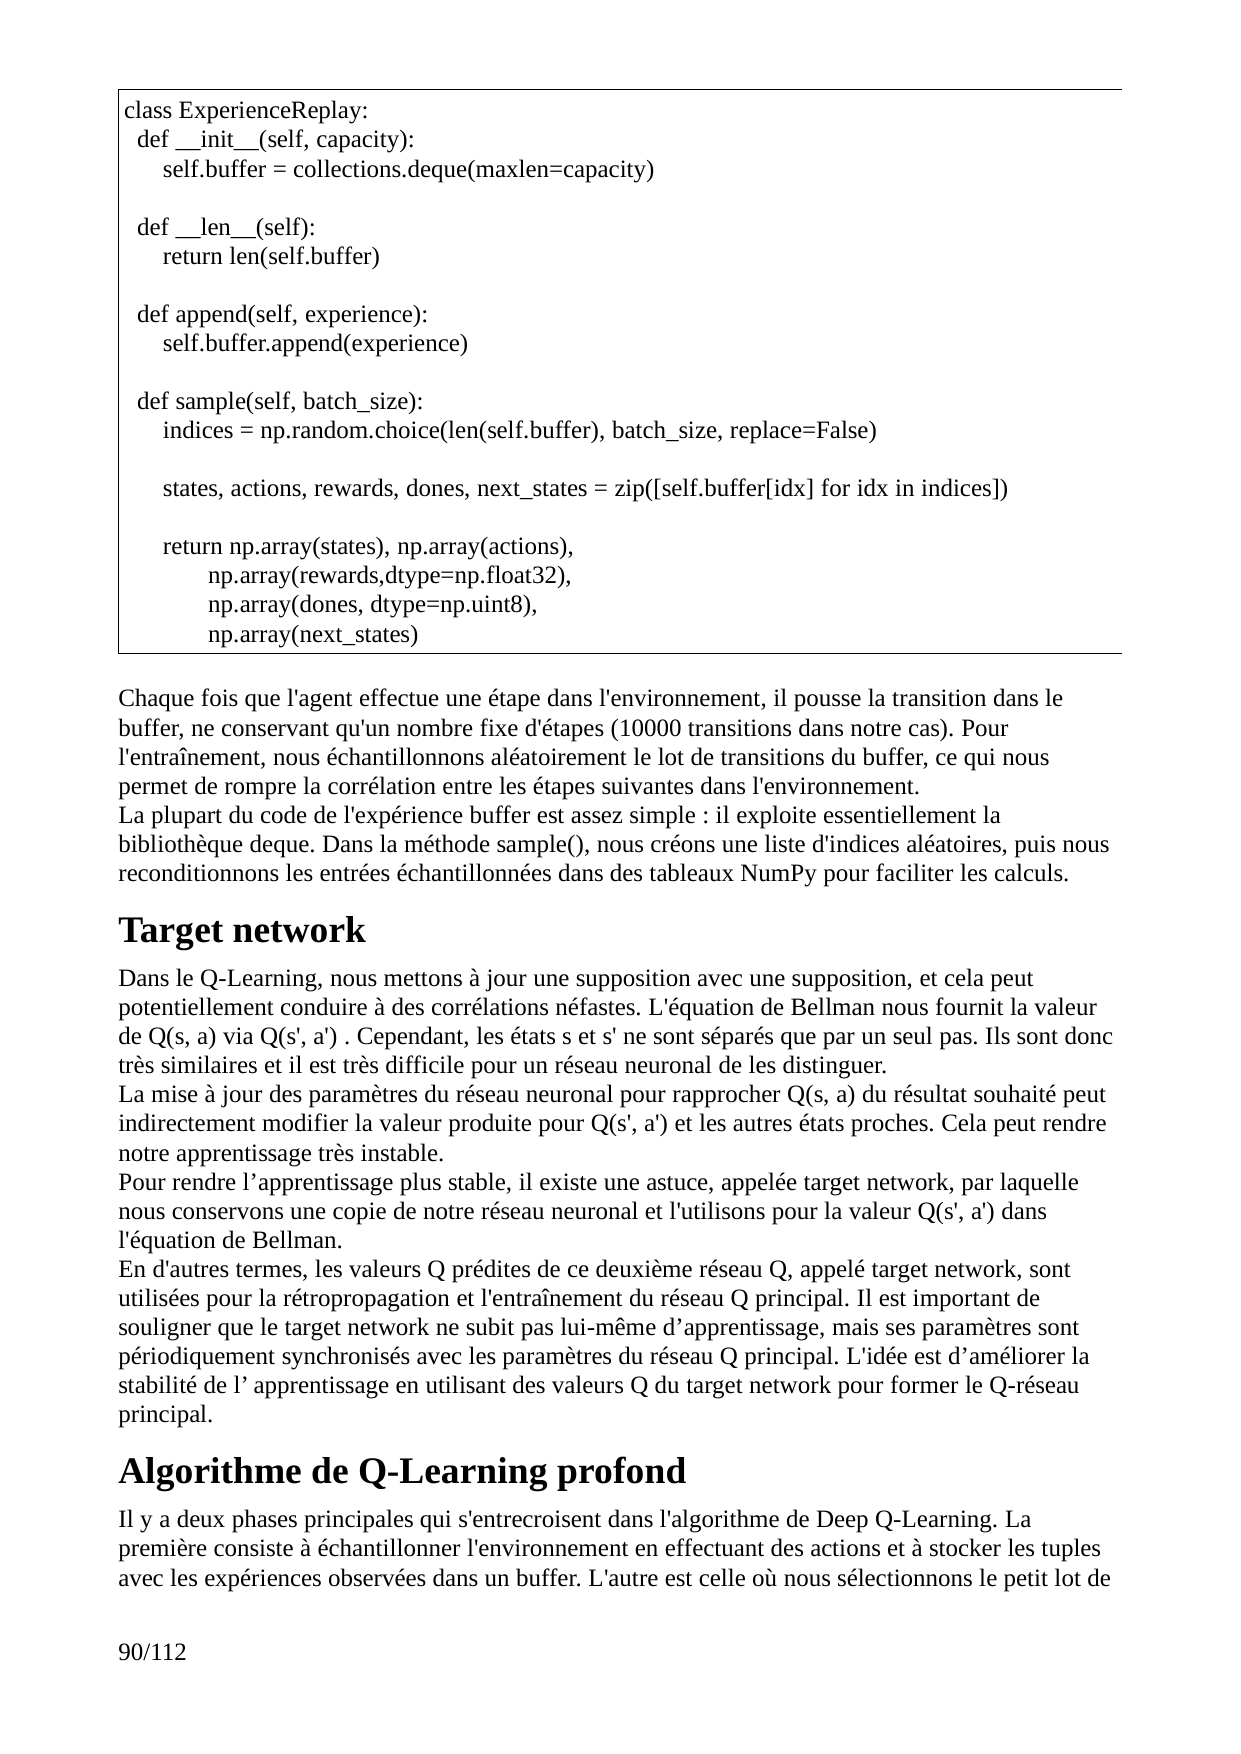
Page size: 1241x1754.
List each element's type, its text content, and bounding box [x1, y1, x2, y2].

table_header class ExperienceReplay: def __init__(self, capacity): self.buffer = collections.deque(maxlen=capacity) def __len__(self): return len(self.buffer) def append(self, experience): self.buffer.append(experience) def sample(self, batch_size): indices = np.random.choice(len(self.buffer), batch_size, replace=False) states, actions, rewards, dones, next_states = zip([self.buffer[idx] for idx in indices]) return np.array(states), np.array(actions), np.array(rewards,dtype=np.float32), np.array(dones, dtype=np.uint8), np.array(next_states) [119, 90, 1122, 653]
subtitle Algorithme de Q-Learning profond [118, 1449, 1122, 1492]
text La mise à jour des paramètres du réseau neuronal pour rapprocher Q(s, a) du résultat souhaité peut indirectement modifier la valeur produite pour Q(s', a') et les autres états proches. Cela peut rendre notre apprentissage très instable. [118, 1079, 1122, 1166]
text En d'autres termes, les valeurs Q prédites de ce deuxième réseau Q, appelé target network, sont utilisées pour la rétropropagation et l'entraînement du réseau Q principal. Il est important de souligner que le target network ne subit pas lui-même d’apprentissage, mais ses paramètres sont périodiquement synchronisés avec les paramètres du réseau Q principal. L'idée est d’améliorer la stabilité de l’ apprentissage en utilisant des valeurs Q du target network pour former le Q-réseau principal. [118, 1254, 1122, 1428]
text Il y a deux phases principales qui s'entrecroisent dans l'algorithme de Deep Q-Learning. La première consiste à échantillonner l'environnement en effectuant des actions et à stocker les tuples avec les expériences observées dans un buffer. L'autre est celle où nous sélectionnons le petit lot de [118, 1504, 1122, 1591]
subtitle Target network [118, 908, 1122, 951]
text Pour rendre l’apprentissage plus stable, il existe une astuce, appelée target network, par laquelle nous conservons une copie de notre réseau neuronal et l'utilisons pour la valeur Q(s', a') dans l'équation de Bellman. [118, 1166, 1122, 1254]
text La plupart du code de l'expérience buffer est assez simple : il exploite essentiellement la bibliothèque deque. Dans la méthode sample(), nous créons une liste d'indices aléatoires, puis nous reconditionnons les entrées échantillonnées dans des tableaux NumPy pour faciliter les calculs. [118, 799, 1122, 887]
text Dans le Q-Learning, nous mettons à jour une supposition avec une supposition, et cela peut potentiellement conduire à des corrélations néfastes. L'équation de Bellman nous fournit la valeur de Q(s, a) via Q(s', a') . Cependant, les états s et s' ne sont séparés que par un seul pas. Ils sont donc très similaires et il est très difficile pour un réseau neuronal de les distinguer. [118, 963, 1122, 1079]
text Chaque fois que l'agent effectue une étape dans l'environnement, il pousse la transition dans le buffer, ne conservant qu'un nombre fixe d'étapes (10000 transitions dans notre cas). Pour l'entraînement, nous échantillonnons aléatoirement le lot de transitions du buffer, ce qui nous permet de rompre la corrélation entre les étapes suivantes dans l'environnement. [118, 683, 1122, 799]
